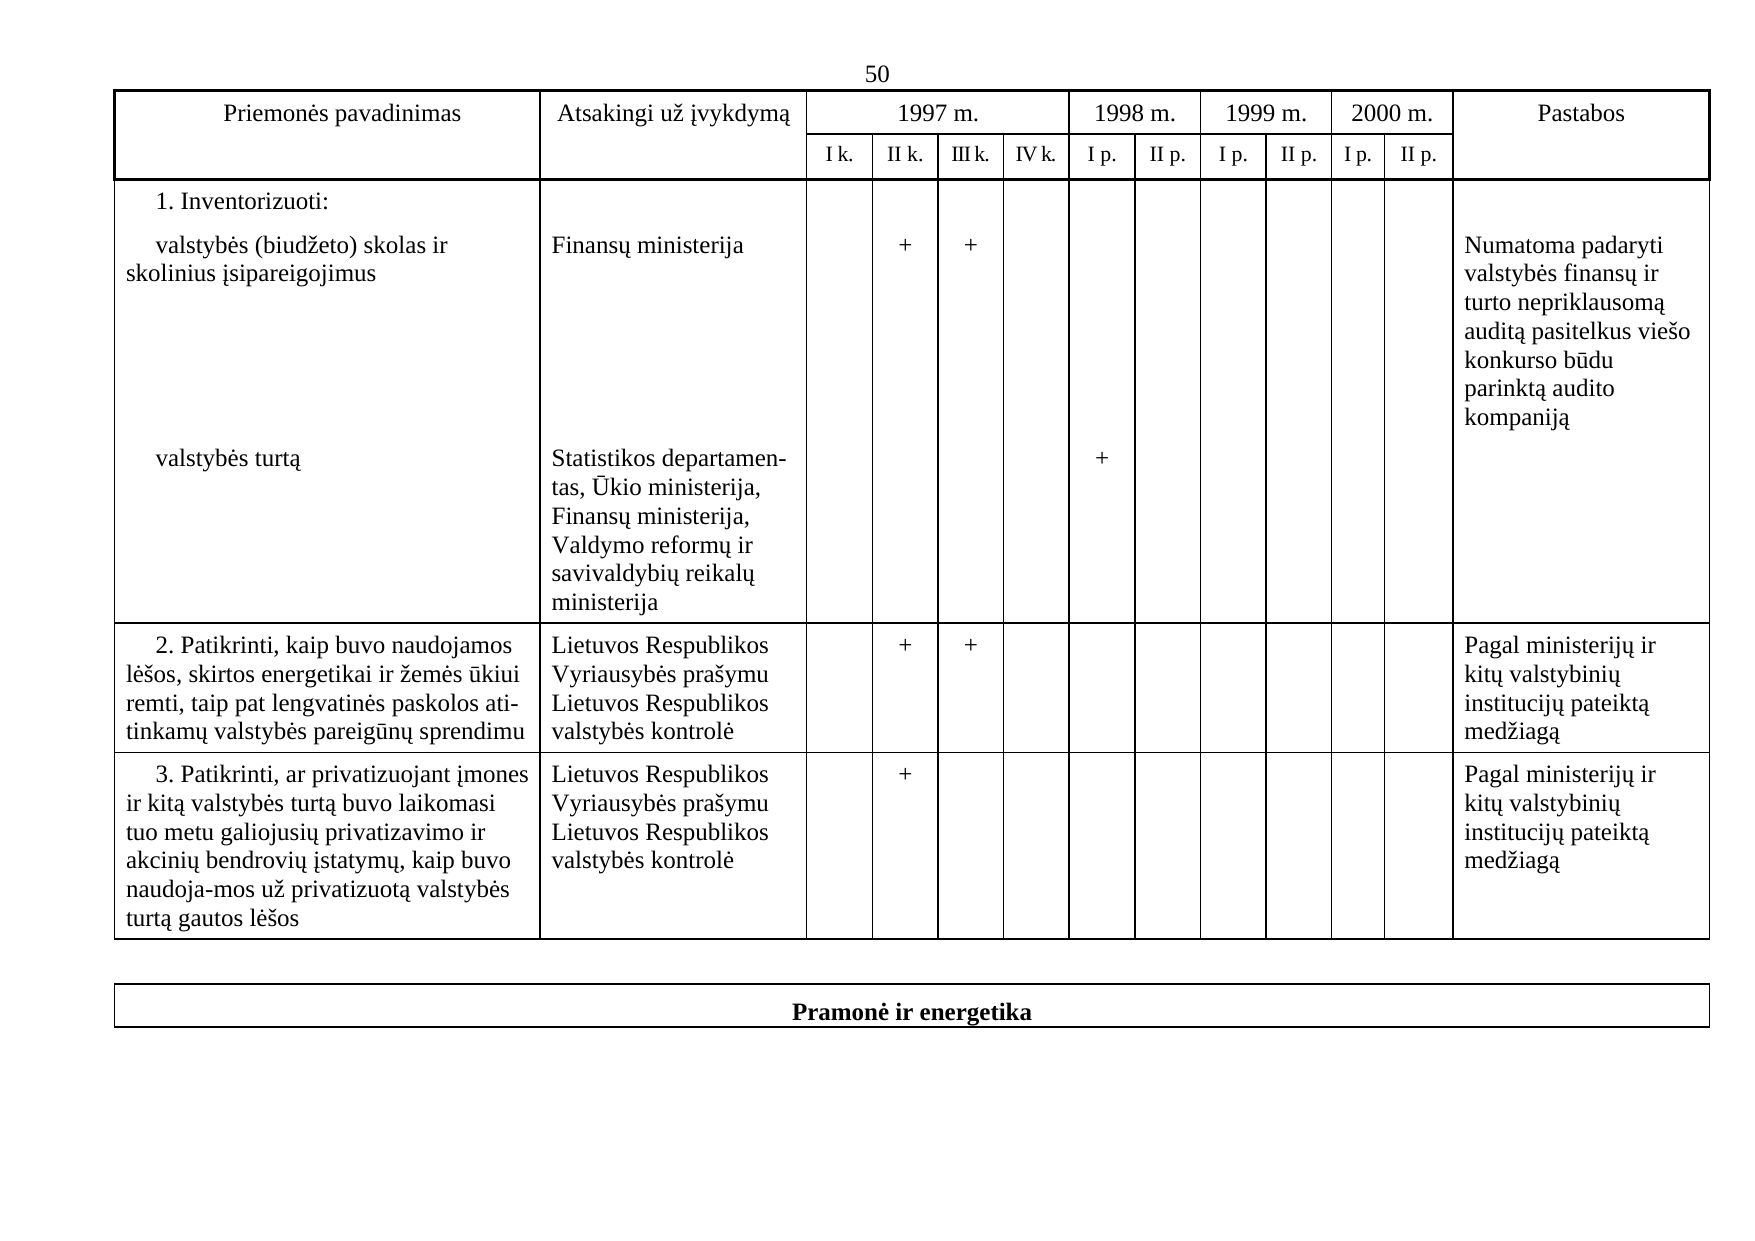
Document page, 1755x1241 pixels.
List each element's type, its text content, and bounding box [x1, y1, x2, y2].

table_cell Pagal ministerijų ir kitų valstybinių institucijų pateiktą medžiagą [1454, 753, 1709, 938]
table_cell [1069, 940, 1135, 983]
table_cell [1454, 181, 1709, 223]
table_cell + [1070, 437, 1134, 622]
table_cell [1201, 753, 1265, 938]
table_cell [1070, 224, 1134, 437]
table_cell [807, 224, 872, 437]
table_cell [1136, 224, 1200, 437]
table_cell [873, 181, 937, 223]
table_cell [1201, 224, 1265, 437]
table_cell Finansų ministerija [541, 224, 806, 437]
table_cell II k. [873, 135, 937, 178]
table_cell 1. Inventorizuoti: [115, 181, 539, 223]
table_cell + [873, 624, 937, 751]
table_cell [541, 133, 806, 178]
table_cell [1385, 437, 1452, 622]
table_cell [1267, 437, 1331, 622]
table_cell [807, 940, 872, 983]
table_cell [939, 753, 1003, 938]
table_cell Pagal ministerijų ir kitų valstybinių institucijų pateiktą medžiagą [1454, 624, 1709, 751]
table_cell Statistikos departamen-tas, Ūkio ministerija, Finansų ministerija, Valdymo reformų ir savivaldybių reikalų ministerija [541, 437, 806, 622]
table_cell [1454, 437, 1709, 622]
table_cell II p. [1385, 135, 1452, 178]
table_header Pastabos [1454, 92, 1708, 133]
table_cell I k. [807, 135, 872, 178]
table_cell valstybės (biudžeto) skolas ir skolinius įsipareigojimus [115, 224, 539, 437]
table_cell 2. Patikrinti, kaip buvo naudojamos lėšos, skirtos energetikai ir žemės ūkiui remti, taip pat lengvatinės paskolos ati-tinkamų valstybės pareigūnų sprendimu [115, 624, 539, 751]
table_cell [872, 940, 938, 983]
table_header 2000 m. [1332, 92, 1452, 133]
table_cell [1135, 940, 1200, 983]
table_cell [939, 181, 1003, 223]
table_cell Lietuvos Respublikos Vyriausybės prašymu Lietuvos Respublikos valstybės kontrolė [541, 624, 806, 751]
table_cell [1332, 753, 1384, 938]
table_cell [1136, 181, 1200, 223]
table_cell [1267, 753, 1331, 938]
table_cell I p. [1070, 135, 1134, 178]
table_cell + [873, 753, 937, 938]
table_cell [939, 437, 1003, 622]
table_cell [1004, 181, 1068, 223]
table_cell + [873, 224, 937, 437]
table_cell [1070, 753, 1134, 938]
table_cell [1332, 224, 1384, 437]
table_header 1999 m. [1201, 92, 1331, 133]
table_cell + [939, 224, 1003, 437]
table_header Atsakingi už įvykdymą [541, 92, 806, 133]
table_cell [807, 437, 872, 622]
table_cell [1454, 133, 1708, 178]
table_cell [1201, 181, 1265, 223]
table_cell + [939, 624, 1003, 751]
table_cell [1385, 224, 1452, 437]
table_cell II p. [1267, 135, 1331, 178]
table_cell II p. [1136, 135, 1200, 178]
table_header 1998 m. [1070, 92, 1200, 133]
table_cell [1201, 624, 1265, 751]
table_cell [1004, 437, 1068, 622]
table_cell [1385, 940, 1453, 983]
table_cell [1004, 224, 1068, 437]
table_cell [540, 940, 807, 983]
table_cell [1332, 437, 1384, 622]
table_cell [1070, 624, 1134, 751]
table_cell valstybės turtą [115, 437, 539, 622]
table_cell [115, 940, 540, 983]
table_cell [1267, 181, 1331, 223]
table_cell [1004, 624, 1068, 751]
table_cell [1332, 181, 1384, 223]
table_cell [1267, 224, 1331, 437]
table_cell [116, 133, 539, 178]
table_cell [807, 624, 872, 751]
table_cell [1004, 940, 1069, 983]
table_cell I p. [1201, 135, 1265, 178]
table_cell [807, 181, 872, 223]
table_cell III k. [939, 135, 1003, 178]
table_cell [1267, 624, 1331, 751]
table_cell [1070, 181, 1134, 223]
table_cell [1136, 753, 1200, 938]
table_cell [1136, 437, 1200, 622]
table_cell [1332, 624, 1384, 751]
table_cell [1385, 753, 1452, 938]
table_header 1997 m. [807, 92, 1068, 133]
table_cell [1200, 940, 1266, 983]
table_cell [1004, 753, 1068, 938]
table_cell [1385, 624, 1452, 751]
table_cell [1332, 940, 1384, 983]
table_cell [873, 437, 937, 622]
table_cell [541, 181, 806, 223]
table_cell Lietuvos Respublikos Vyriausybės prašymu Lietuvos Respublikos valstybės kontrolė [541, 753, 806, 938]
table_cell [1453, 940, 1709, 983]
table_header Priemonės pavadinimas [116, 92, 539, 133]
table_cell 3. Patikrinti, ar privatizuojant įmones ir kitą valstybės turtą buvo laikomasi tuo metu galiojusių privatizavimo ir akcinių bendrovių įstatymų, kaip buvo naudoja-mos už privatizuotą valstybės turtą gautos lėšos [115, 753, 539, 938]
table_cell IV k. [1004, 135, 1068, 178]
table_cell [807, 753, 872, 938]
table_cell [1136, 624, 1200, 751]
table_cell [1201, 437, 1265, 622]
table_cell [938, 940, 1003, 983]
table_cell [1266, 940, 1332, 983]
table_cell Numatoma padaryti valstybės finansų ir turto nepriklausomą auditą pasitelkus viešo konkurso būdu parinktą audito kompaniją [1454, 224, 1709, 437]
table_cell [1385, 181, 1452, 223]
table_cell Pramonė ir energetika [115, 985, 1709, 1026]
table_cell I p. [1332, 135, 1384, 178]
